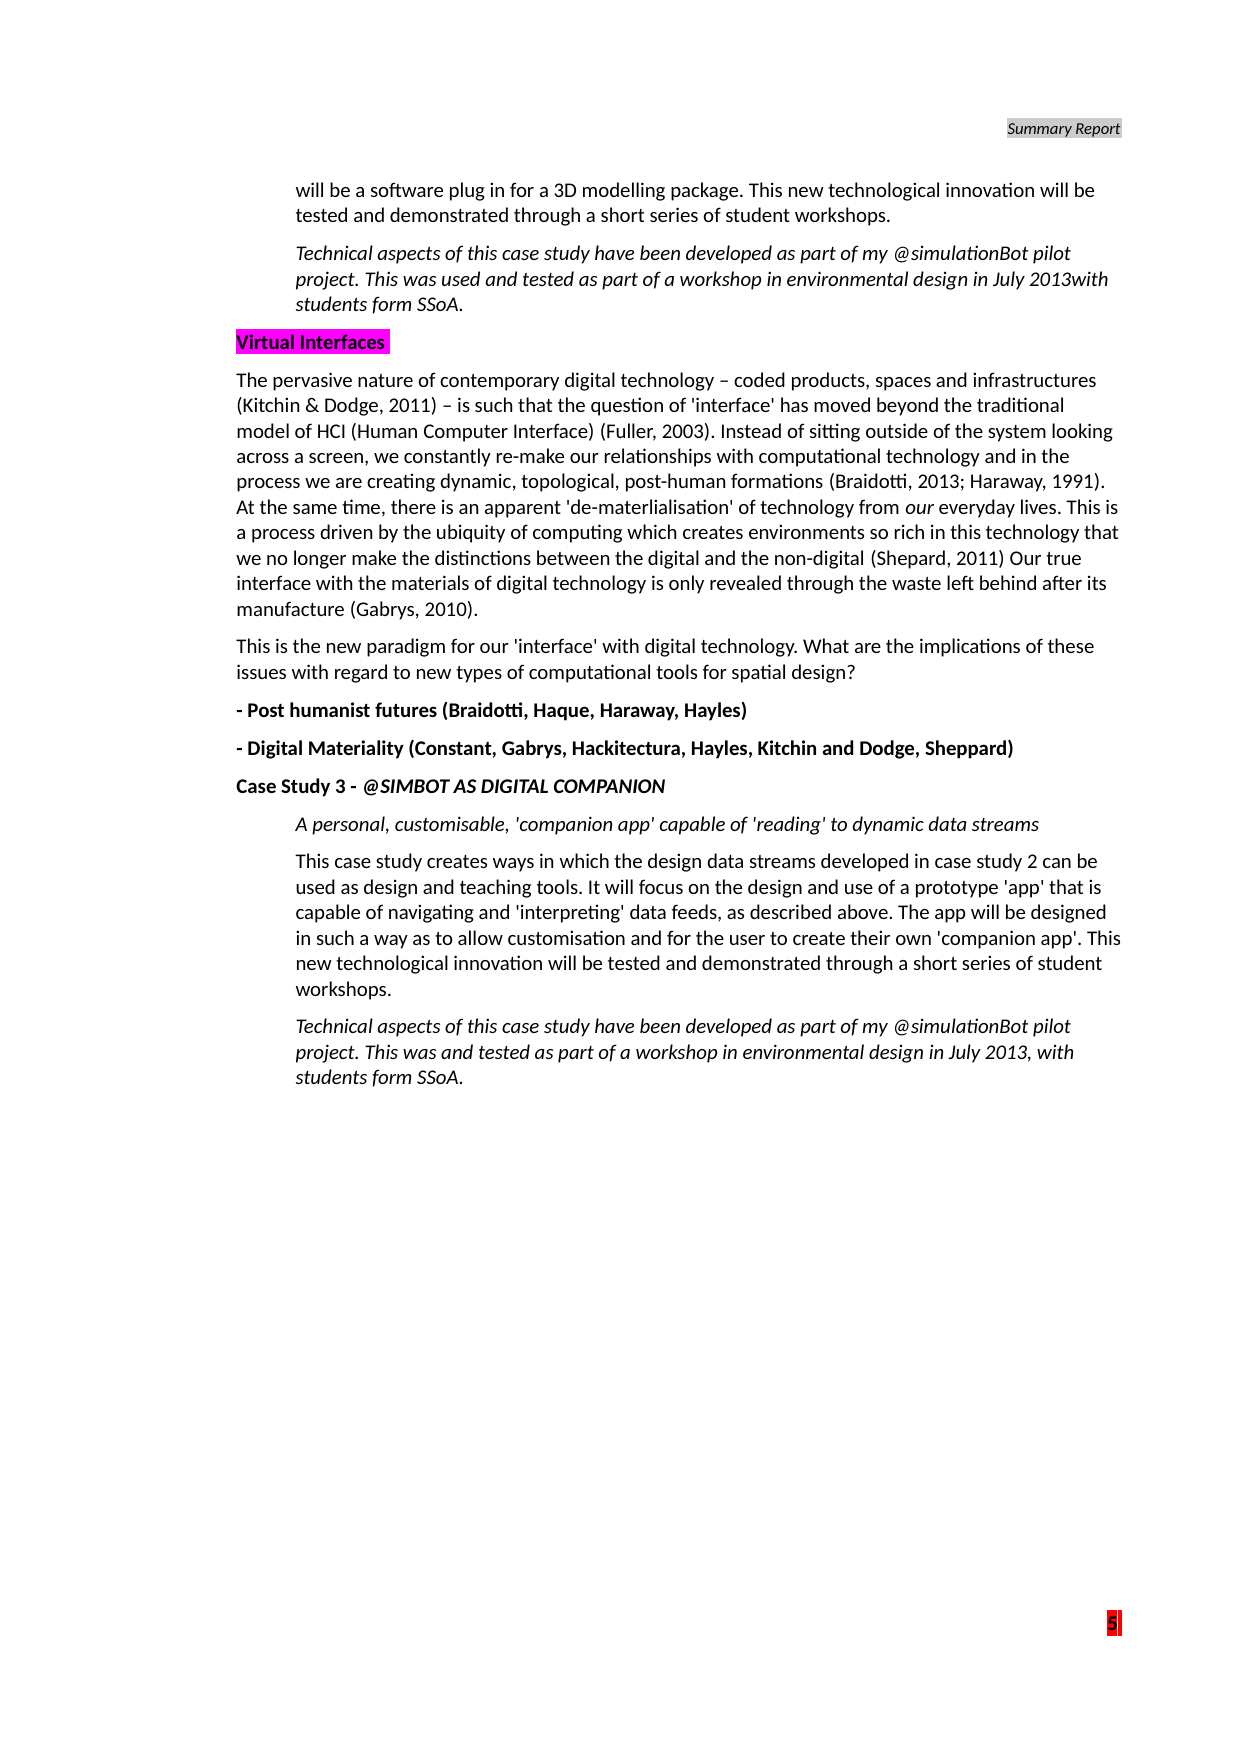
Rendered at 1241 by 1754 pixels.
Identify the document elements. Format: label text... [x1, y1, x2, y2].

text A personal, customisable, 'companion app' capable of 'reading' to dynamic data streams [295, 811, 1122, 836]
text This is the new paradigm for our 'interface' with digital technology. What are the implications of these issues with regard to new types of computational tools for spatial design? [236, 634, 1122, 684]
text Technical aspects of this case study have been developed as part of my @simulationBot pilot project. This was and tested as part of a workshop in environmental design in July 2013, with students form SSoA. [295, 1014, 1122, 1090]
text Technical aspects of this case study have been developed as part of my @simulationBot pilot project. This was used and tested as part of a workshop in environmental design in July 2013with students form SSoA. [295, 240, 1122, 317]
text - Post humanist futures (Braidotti, Haque, Haraway, Hayles) [236, 697, 1122, 722]
text Virtual Interfaces [236, 329, 1122, 354]
text Case Study 3 - @SIMBOT AS DIGITAL COMPANION [236, 773, 1122, 798]
text - Digital Materiality (Constant, Gabrys, Hackitectura, Hayles, Kitchin and Dodge, Sheppard) [236, 735, 1122, 760]
text The pervasive nature of contemporary digital technology – coded products, spaces and infrastructures (Kitchin & Dodge, 2011) – is such that the question of 'interface' has moved beyond the traditional model of HCI (Human Computer Interface) (Fuller, 2003). Instead of sitting outside of the system looking across a screen, we constantly re-make our relationships with computational technology and in the process we are creating dynamic, topological, post-human formations (Braidotti, 2013; Haraway, 1991). At the same time, there is an apparent 'de-materlialisation' of technology from our everyday lives. This is a process driven by the ubiquity of computing which creates environments so rich in this technology that we no longer make the distinctions between the digital and the non-digital (Shepard, 2011) Our true interface with the materials of digital technology is only revealed through the waste left behind after its manufacture (Gabrys, 2010). [236, 367, 1122, 621]
text will be a software plug in for a 3D modelling package. This new technological innovation will be tested and demonstrated through a short series of student workshops. [295, 177, 1122, 228]
text This case study creates ways in which the design data streams developed in case study 2 can be used as design and teaching tools. It will focus on the design and use of a prototype 'app' that is capable of navigating and 'interpreting' data feeds, as described above. The app will be designed in such a way as to allow customisation and for the user to create their own 'companion app'. This new technological innovation will be tested and demonstrated through a short series of student workshops. [295, 849, 1122, 1001]
